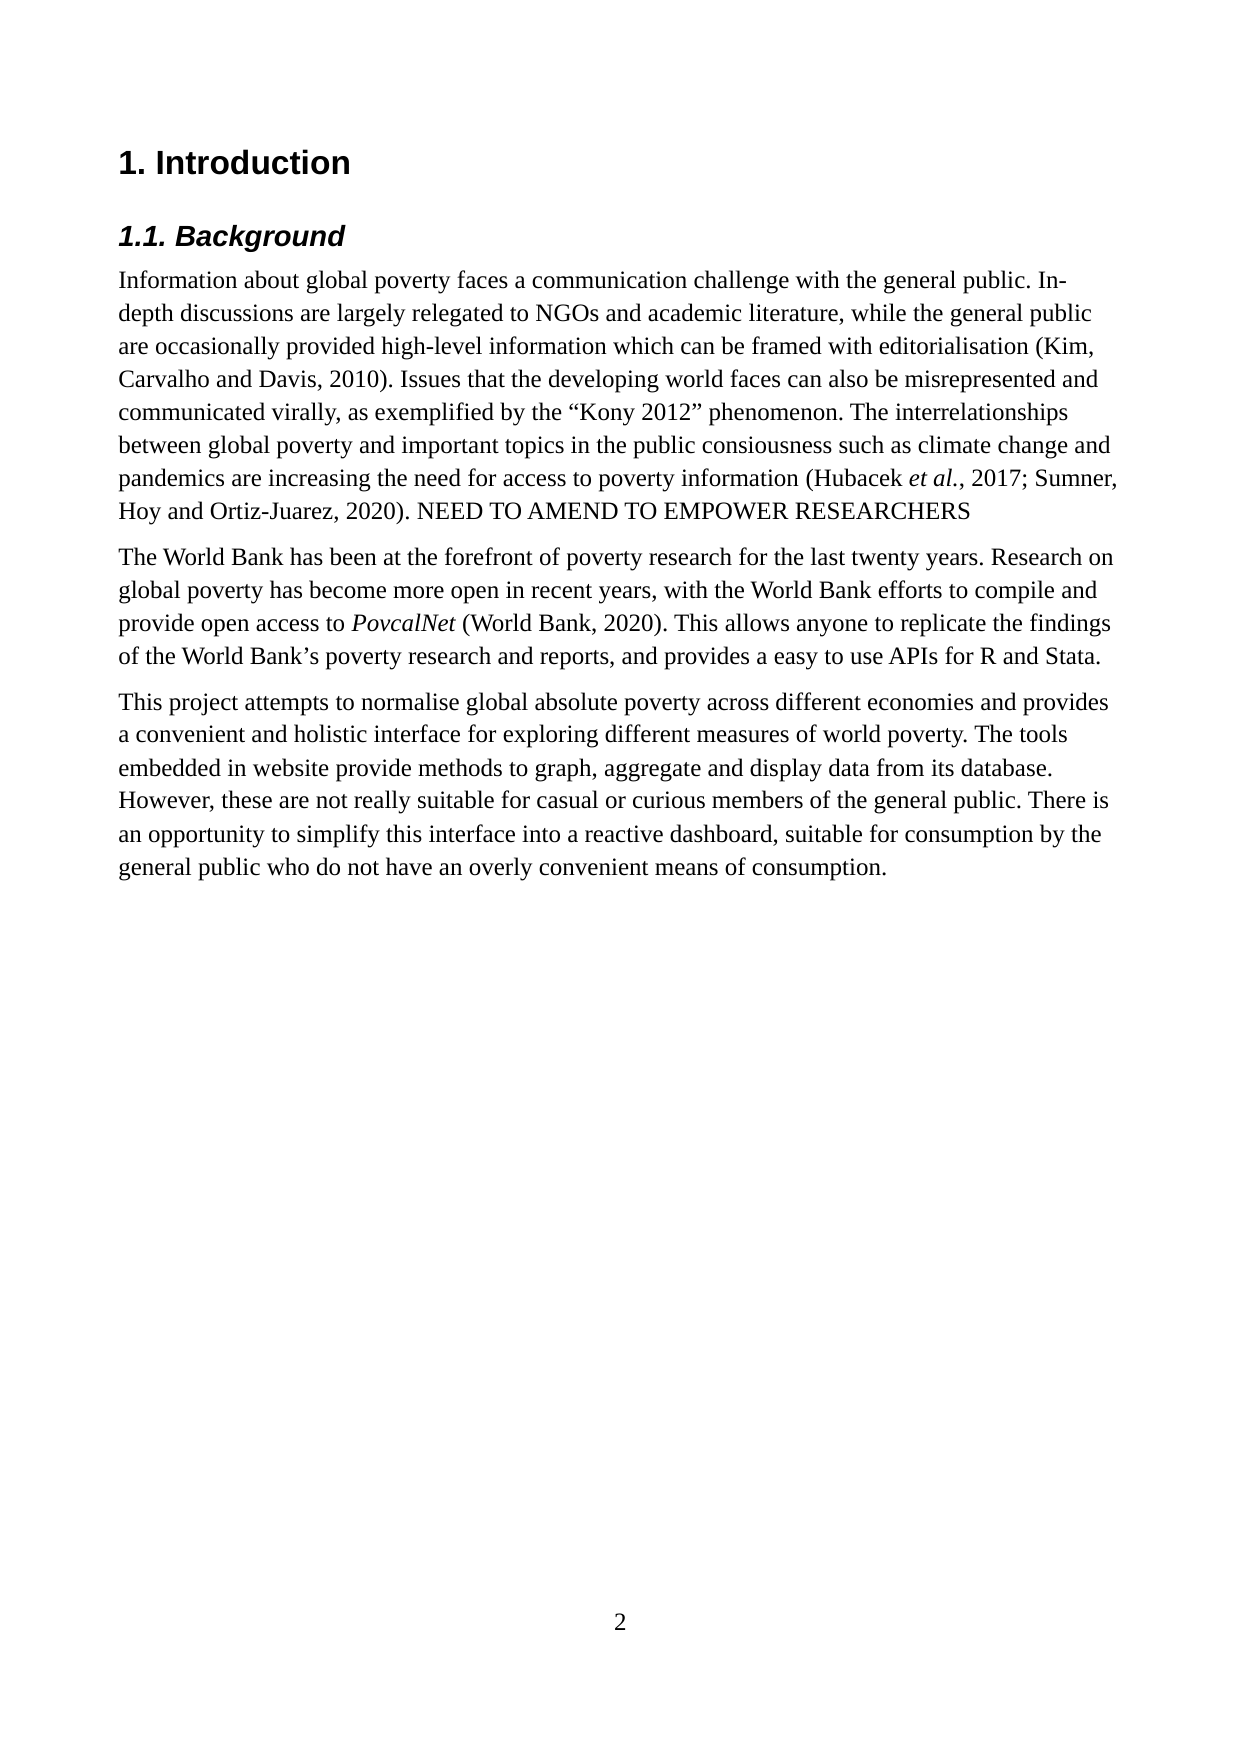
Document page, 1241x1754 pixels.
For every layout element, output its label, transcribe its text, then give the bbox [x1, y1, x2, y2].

subtitle Introduction [118, 143, 1122, 182]
text Information about global poverty faces a communication challenge with the general public. In-depth discussions are largely relegated to NGOs and academic literature, while the general public are occasionally provided high-level information which can be framed with editorialisation (Kim, Carvalho and Davis, 2010). Issues that the developing world faces can also be misrepresented and communicated virally, as exemplified by the “Kony 2012” phenomenon. The interrelationships between global poverty and important topics in the public consiousness such as climate change and pandemics are increasing the need for access to poverty information (Hubacek et al., 2017; Sumner, Hoy and Ortiz-Juarez, 2020). NEED TO AMEND TO EMPOWER RESEARCHERS [118, 265, 1122, 525]
subtitle Background [118, 219, 1122, 253]
text This project attempts to normalise global absolute poverty across different economies and provides a convenient and holistic interface for exploring different measures of world poverty. The tools embedded in website provide methods to graph, aggregate and display data from its database. However, these are not really suitable for casual or curious members of the general public. There is an opportunity to simplify this interface into a reactive dashboard, suitable for consumption by the general public who do not have an overly convenient means of consumption. [118, 687, 1122, 880]
text The World Bank has been at the forefront of poverty research for the last twenty years. Research on global poverty has become more open in recent years, with the World Bank efforts to compile and provide open access to PovcalNet (World Bank, 2020). This allows anyone to replicate the findings of the World Bank’s poverty research and reports, and provides a easy to use APIs for R and Stata. [118, 542, 1122, 670]
